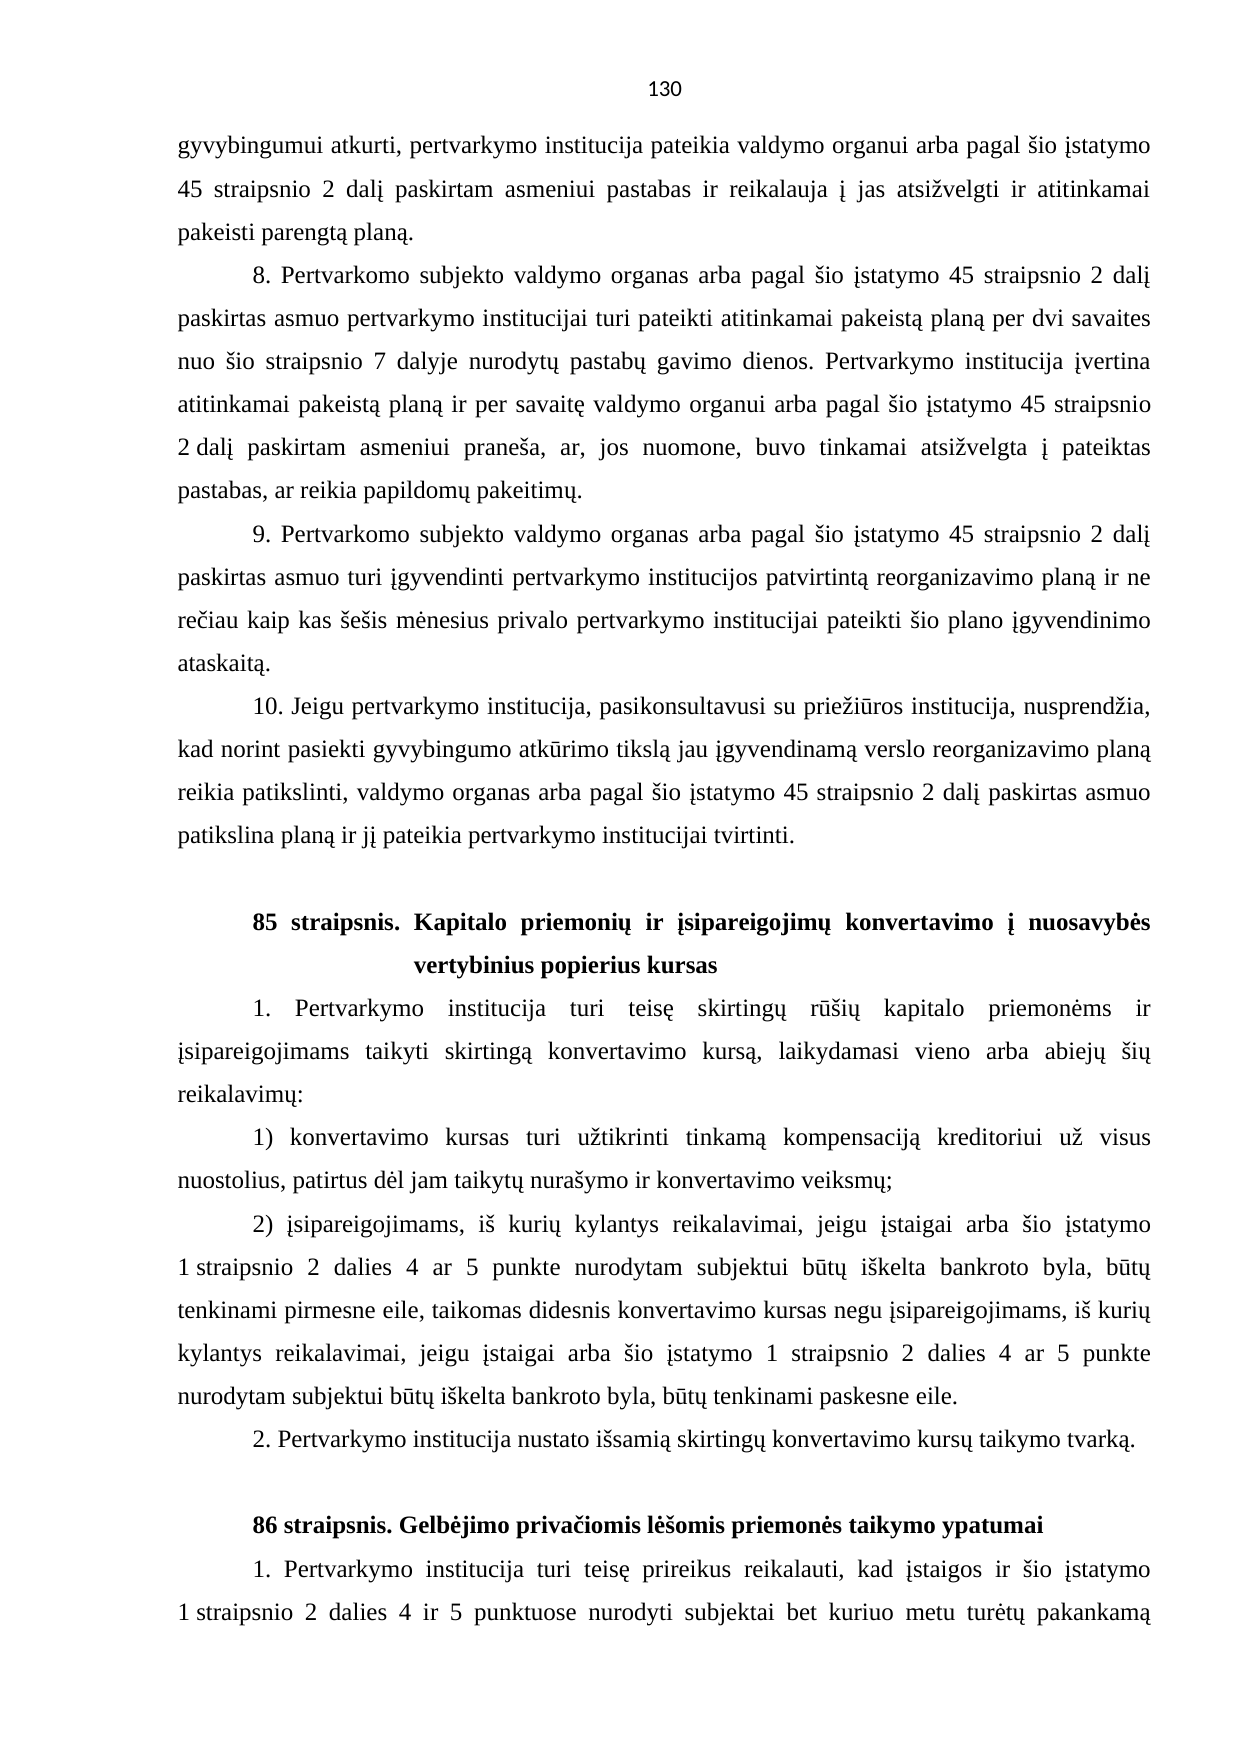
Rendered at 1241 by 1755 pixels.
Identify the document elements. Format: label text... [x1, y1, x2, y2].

text 1. Pertvarkymo institucija turi teisę prireikus reikalauti, kad įstaigos ir šio įstatymo 1 straipsnio 2 dalies 4 ir 5 punktuose nurodyti subjektai bet kuriuo metu turėtų pakankamą [177, 1554, 1152, 1626]
text 10. Jeigu pertvarkymo institucija, pasikonsultavusi su priežiūros institucija, nusprendžia, kad norint pasiekti gyvybingumo atkūrimo tikslą jau įgyvendinamą verslo reorganizavimo planą reikia patikslinti, valdymo organas arba pagal šio įstatymo 45 straipsnio 2 dalį paskirtas asmuo patikslina planą ir jį pateikia pertvarkymo institucijai tvirtinti. [177, 691, 1152, 849]
text 2. Pertvarkymo institucija nustato išsamią skirtingų konvertavimo kursų taikymo tvarką. [177, 1424, 1152, 1453]
text 85 straipsnis. Kapitalo priemonių ir įsipareigojimų konvertavimo į nuosavybės vertybinius popierius kursas [252, 907, 1152, 979]
text 1) konvertavimo kursas turi užtikrinti tinkamą kompensaciją kreditoriui už visus nuostolius, patirtus dėl jam taikytų nurašymo ir konvertavimo veiksmų; [177, 1122, 1152, 1194]
text 8. Pertvarkomo subjekto valdymo organas arba pagal šio įstatymo 45 straipsnio 2 dalį paskirtas asmuo pertvarkymo institucijai turi pateikti atitinkamai pakeistą planą per dvi savaites nuo šio straipsnio 7 dalyje nurodytų pastabų gavimo dienos. Pertvarkymo institucija įvertina atitinkamai pakeistą planą ir per savaitę valdymo organui arba pagal šio įstatymo 45 straipsnio 2 dalį paskirtam asmeniui praneša, ar, jos nuomone, buvo tinkamai atsižvelgta į pateiktas pastabas, ar reikia papildomų pakeitimų. [177, 260, 1152, 504]
text 9. Pertvarkomo subjekto valdymo organas arba pagal šio įstatymo 45 straipsnio 2 dalį paskirtas asmuo turi įgyvendinti pertvarkymo institucijos patvirtintą reorganizavimo planą ir ne rečiau kaip kas šešis mėnesius privalo pertvarkymo institucijai pateikti šio plano įgyvendinimo ataskaitą. [177, 519, 1152, 677]
text gyvybingumui atkurti, pertvarkymo institucija pateikia valdymo organui arba pagal šio įstatymo 45 straipsnio 2 dalį paskirtam asmeniui pastabas ir reikalauja į jas atsižvelgti ir atitinkamai pakeisti parengtą planą. [177, 131, 1152, 246]
text 2) įsipareigojimams, iš kurių kylantys reikalavimai, jeigu įstaigai arba šio įstatymo 1 straipsnio 2 dalies 4 ar 5 punkte nurodytam subjektui būtų iškelta bankroto byla, būtų tenkinami pirmesne eile, taikomas didesnis konvertavimo kursas negu įsipareigojimams, iš kurių kylantys reikalavimai, jeigu įstaigai arba šio įstatymo 1 straipsnio 2 dalies 4 ar 5 punkte nurodytam subjektui būtų iškelta bankroto byla, būtų tenkinami paskesne eile. [177, 1209, 1152, 1410]
text 1. Pertvarkymo institucija turi teisę skirtingų rūšių kapitalo priemonėms ir įsipareigojimams taikyti skirtingą konvertavimo kursą, laikydamasi vieno arba abiejų šių reikalavimų: [177, 993, 1152, 1108]
text 86 straipsnis. Gelbėjimo privačiomis lėšomis priemonės taikymo ypatumai [177, 1511, 1152, 1539]
